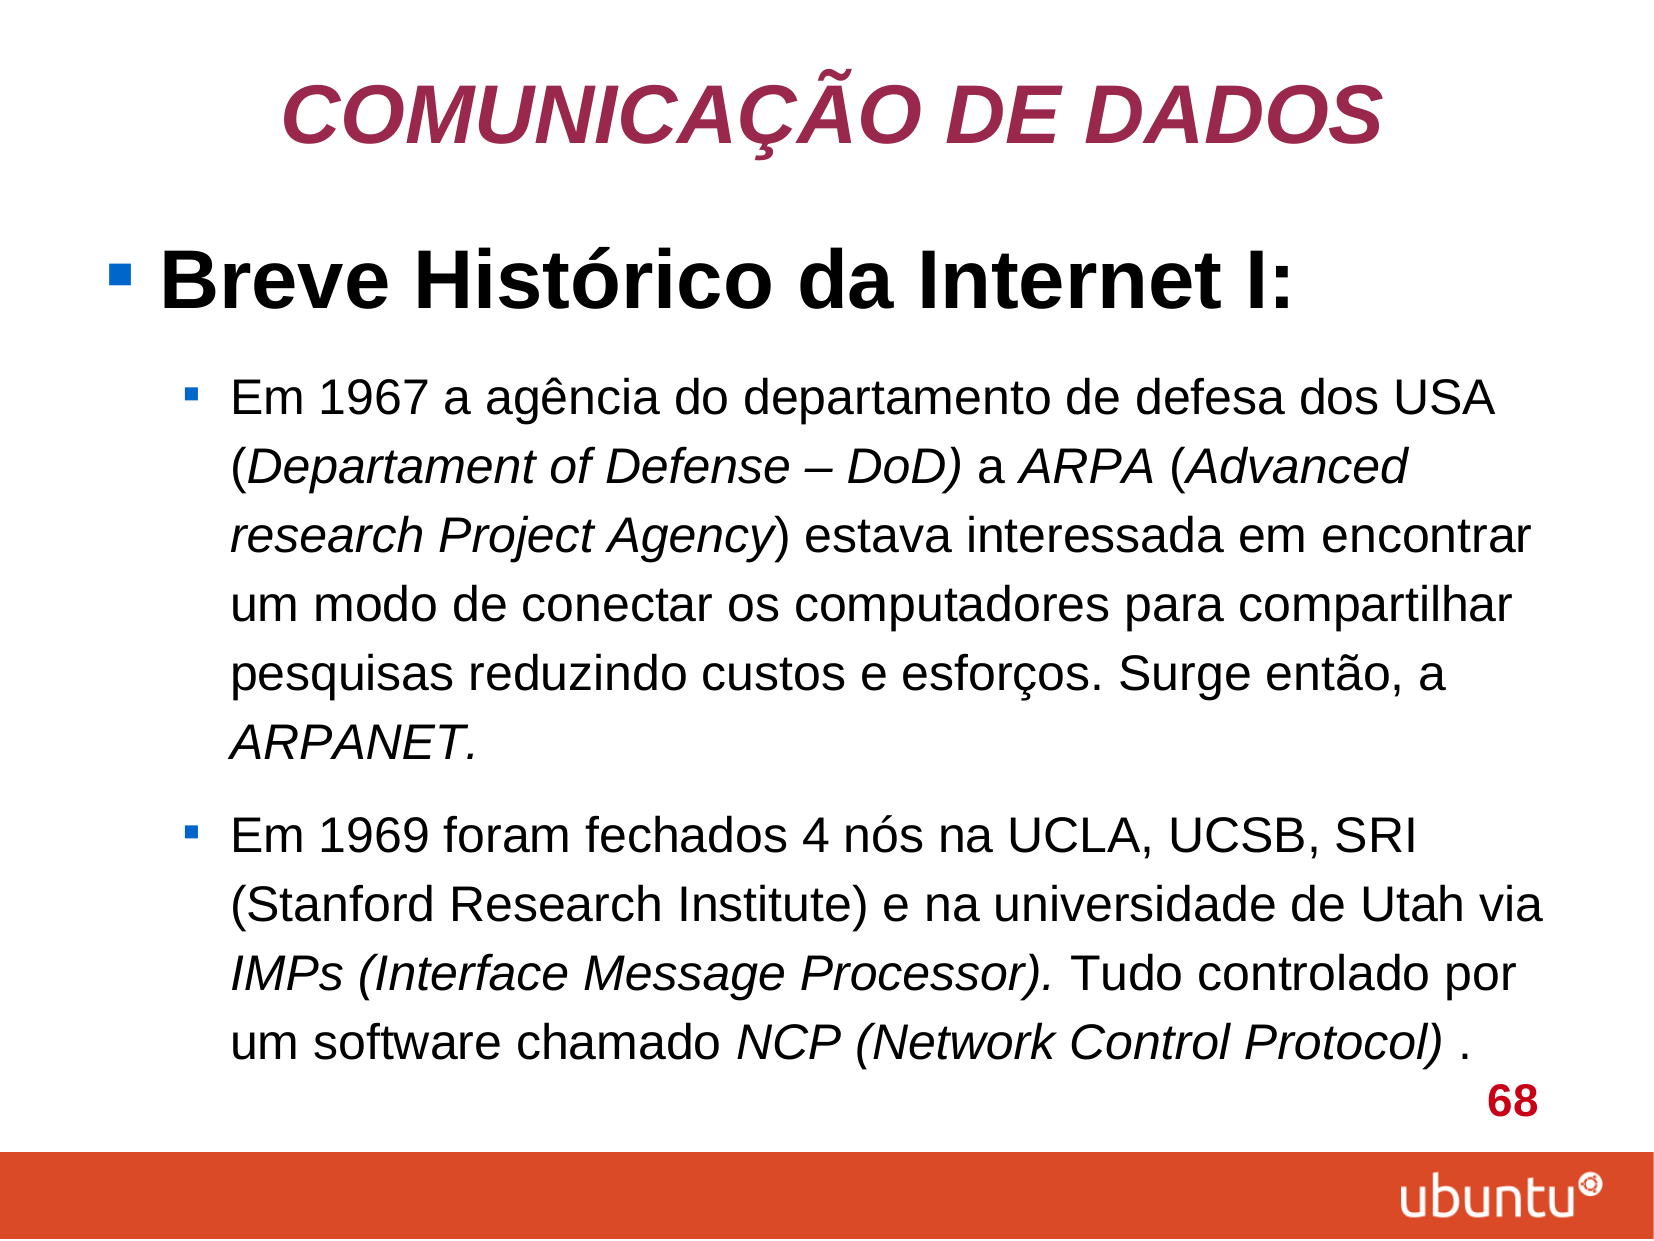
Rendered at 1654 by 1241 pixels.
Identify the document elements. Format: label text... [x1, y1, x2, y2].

list Breve Histórico da Internet I: Em 1967 a agência do departamento de defesa dos USA (Departament of Defense – DoD) a ARPA (Advanced research Project Agency) estava interessada em encontrar um modo de conectar os computadores para compartilhar pesquisas reduzindo custos e esforços. Surge então, a ARPANET. Em 1969 foram fechados 4 nós na UCLA, UCSB, SRI (Stanford Research Institute) e na universidade de Utah via IMPs (Interface Message Processor). Tudo controlado por um software chamado NCP (Network Control Protocol) . [88, 210, 1577, 1182]
text_box [1473, 1063, 1654, 1134]
title COMUNICAÇÃO DE DADOS [11, 7, 1654, 200]
picture [0, 1152, 1654, 1239]
